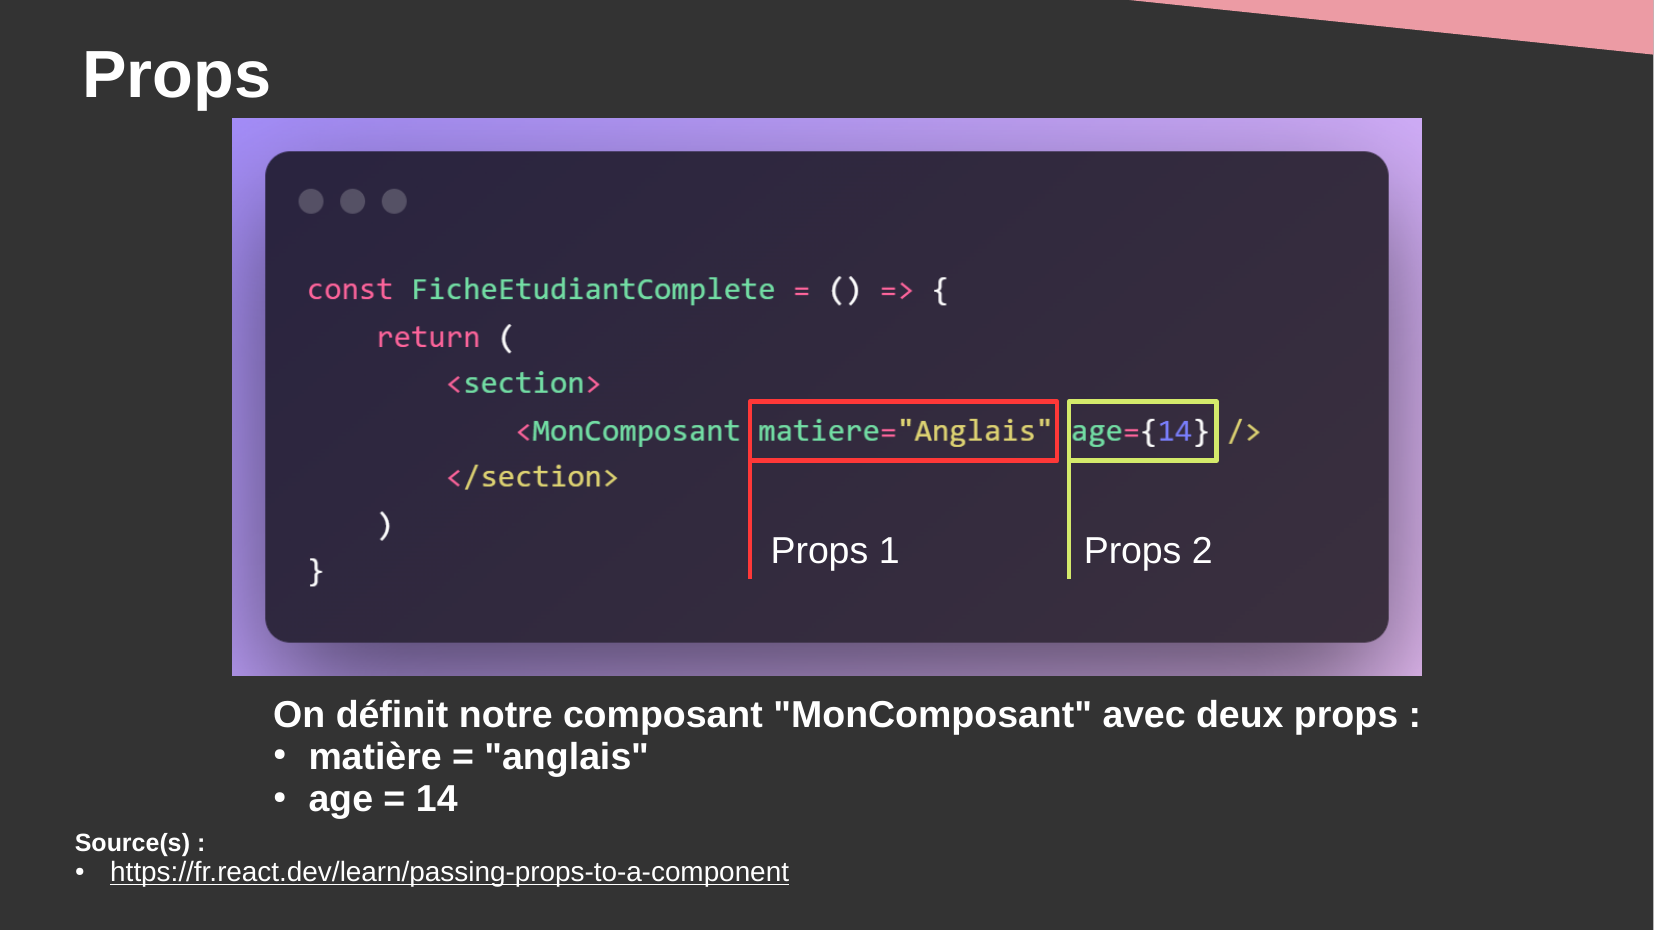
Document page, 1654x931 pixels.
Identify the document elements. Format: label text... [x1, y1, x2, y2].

picture [232, 118, 1422, 676]
text_box Props 1 [755, 521, 922, 579]
text_box [1129, 0, 1654, 55]
text_box Source(s) : https://fr.react.dev/learn/passing-props-to-a-component [60, 821, 1546, 906]
text_box Props 2 [1068, 521, 1235, 579]
text_box On définit notre composant "MonComposant" avec deux props : matière = "anglais" age = 14 [258, 685, 1489, 821]
title Props [82, 37, 497, 114]
